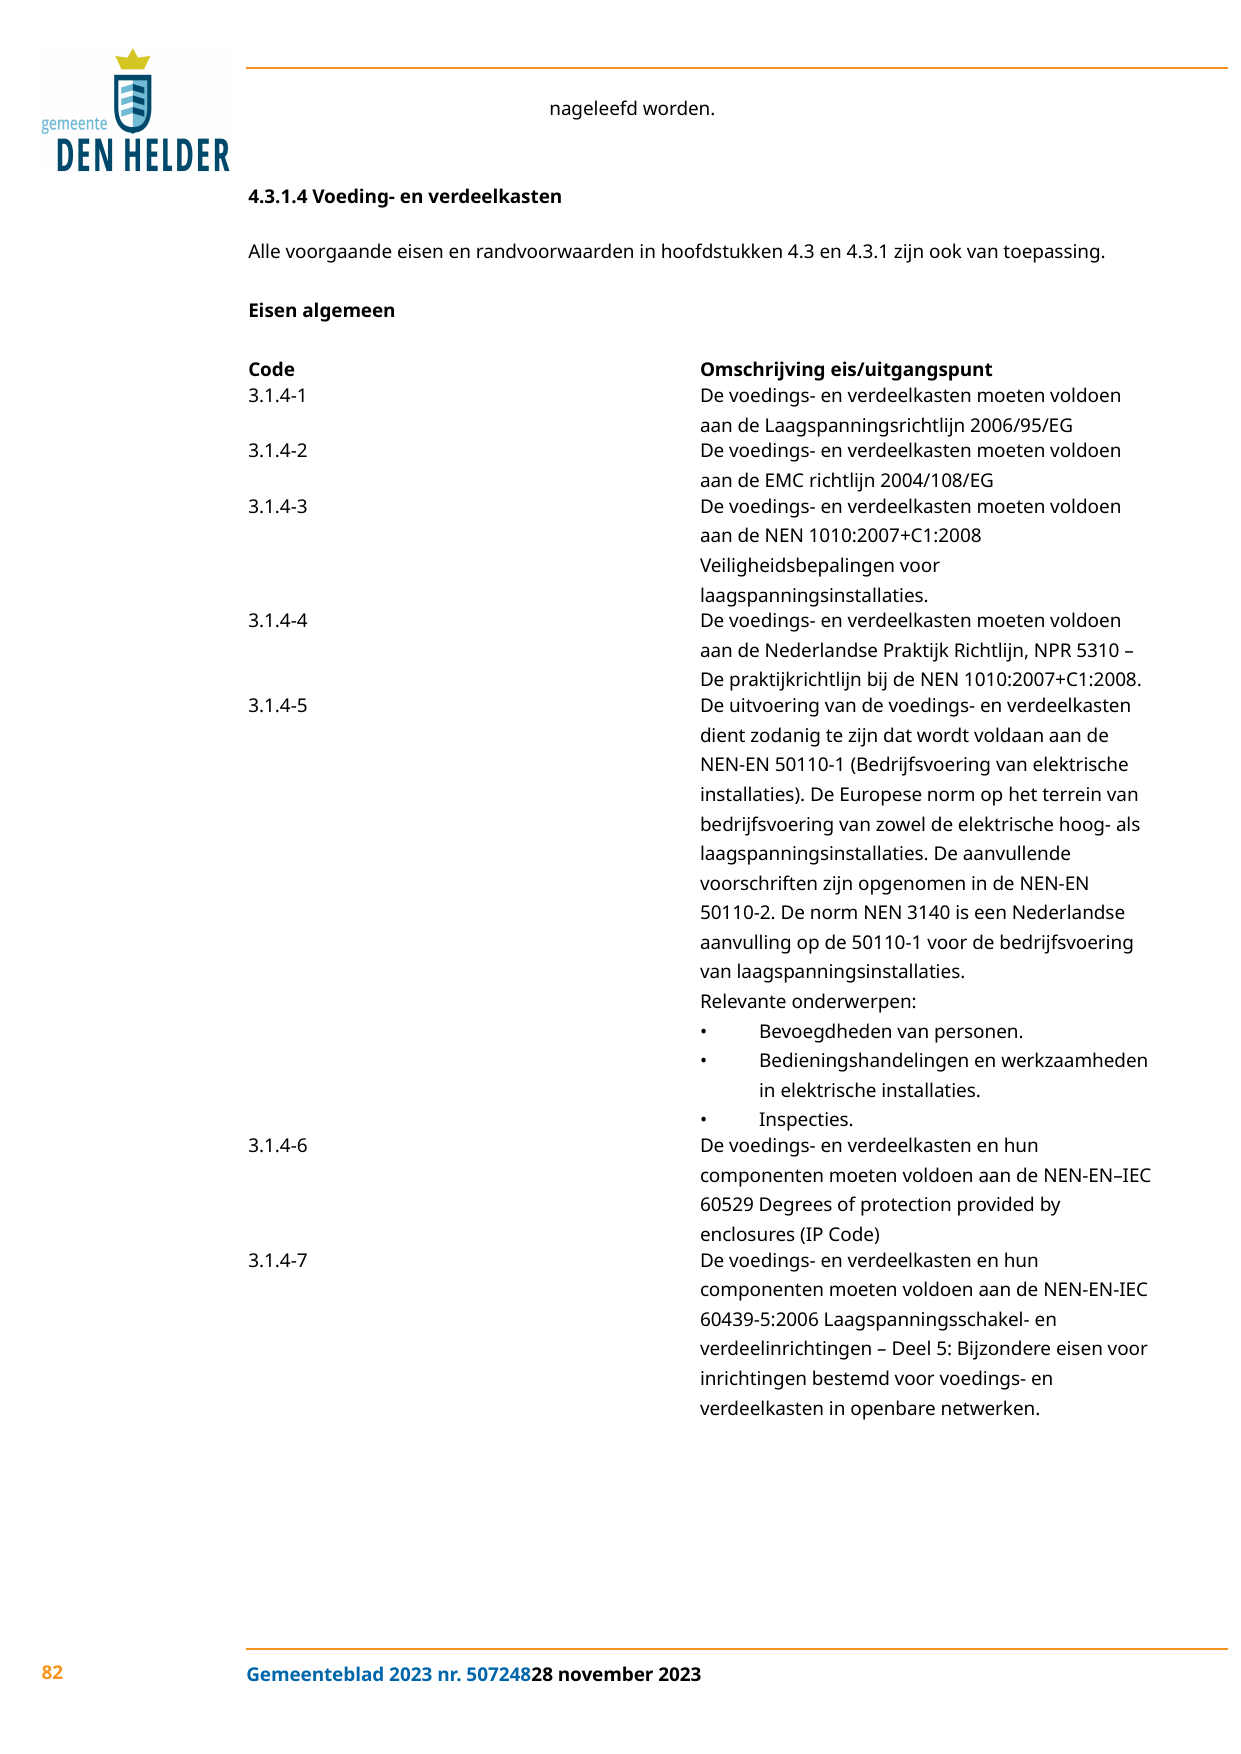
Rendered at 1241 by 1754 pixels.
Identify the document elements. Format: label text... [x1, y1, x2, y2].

table_cell 3.1.4-6 [248, 1132, 700, 1247]
table_cell 3.1.4-5 [248, 693, 700, 1132]
text 4.3.1.4 Voeding- en verdeelkasten [248, 183, 1152, 209]
table_cell 3.1.4-3 [248, 493, 700, 607]
table_cell [248, 95, 549, 121]
table_cell De voedings- en verdeelkasten en hun componenten moeten voldoen aan de NEN-EN-IEC 60439-5:2006 Laagspanningsschakel- en verdeelinrichtingen – Deel 5: Bijzondere eisen voor inrichtingen bestemd voor voedings- en verdeelkasten in openbare netwerken. [700, 1247, 1152, 1420]
table_header Code [248, 357, 700, 382]
picture [130, 157, 135, 172]
table_cell 3.1.4-1 [248, 383, 700, 438]
picture [220, 160, 224, 172]
table_cell 3.1.4-7 [248, 1247, 700, 1420]
picture [63, 144, 68, 165]
table_cell 3.1.4-4 [248, 608, 700, 692]
text Alle voorgaande eisen en randvoorwaarden in hoofdstukken 4.3 en 4.3.1 zijn ook van toepassing. [248, 238, 1152, 264]
table_cell De voedings- en verdeelkasten moeten voldoen aan de Nederlandse Praktijk Richtlijn, NPR 5310 – De praktijkrichtlijn bij de NEN 1010:2007+C1:2008. [700, 608, 1152, 692]
table_cell De voedings- en verdeelkasten en hun componenten moeten voldoen aan de NEN-EN–IEC 60529 Degrees of protection provided by enclosures (IP Code) [700, 1132, 1152, 1247]
table_cell De voedings- en verdeelkasten moeten voldoen aan de NEN 1010:2007+C1:2008 Veiligheidsbepalingen voor laagspanningsinstallaties. [700, 493, 1152, 607]
table_cell De voedings- en verdeelkasten moeten voldoen aan de EMC richtlijn 2004/108/EG [700, 438, 1152, 493]
table_cell nageleefd worden. [549, 95, 850, 121]
table_cell [850, 95, 1152, 121]
table_cell De uitvoering van de voedings- en verdeelkasten dient zodanig te zijn dat wordt voldaan aan de NEN-EN 50110-1 (Bedrijfsvoering van elektrische installaties). De Europese norm op het terrein van bedrijfsvoering van zowel de elektrische hoog- als laagspanningsinstallaties. De aanvullende voorschriften zijn opgenomen in de NEN-EN 50110-2. De norm NEN 3140 is een Nederlandse aanvulling op de 50110-1 voor de bedrijfsvoering van laagspanningsinstallaties. Relevante onderwerpen: Bevoegdheden van personen. Bedieningshandelingen en werkzaamheden in elektrische installaties. Inspecties. [700, 693, 1152, 1132]
table_cell 3.1.4-2 [248, 438, 700, 493]
text Eisen algemeen [248, 297, 1152, 323]
picture [182, 144, 187, 165]
picture [41, 47, 231, 172]
table_header Omschrijving eis/uitgangspunt [700, 357, 1152, 382]
table_cell De voedings- en verdeelkasten moeten voldoen aan de Laagspanningsrichtlijn 2006/95/EG [700, 383, 1152, 438]
picture [100, 154, 106, 172]
